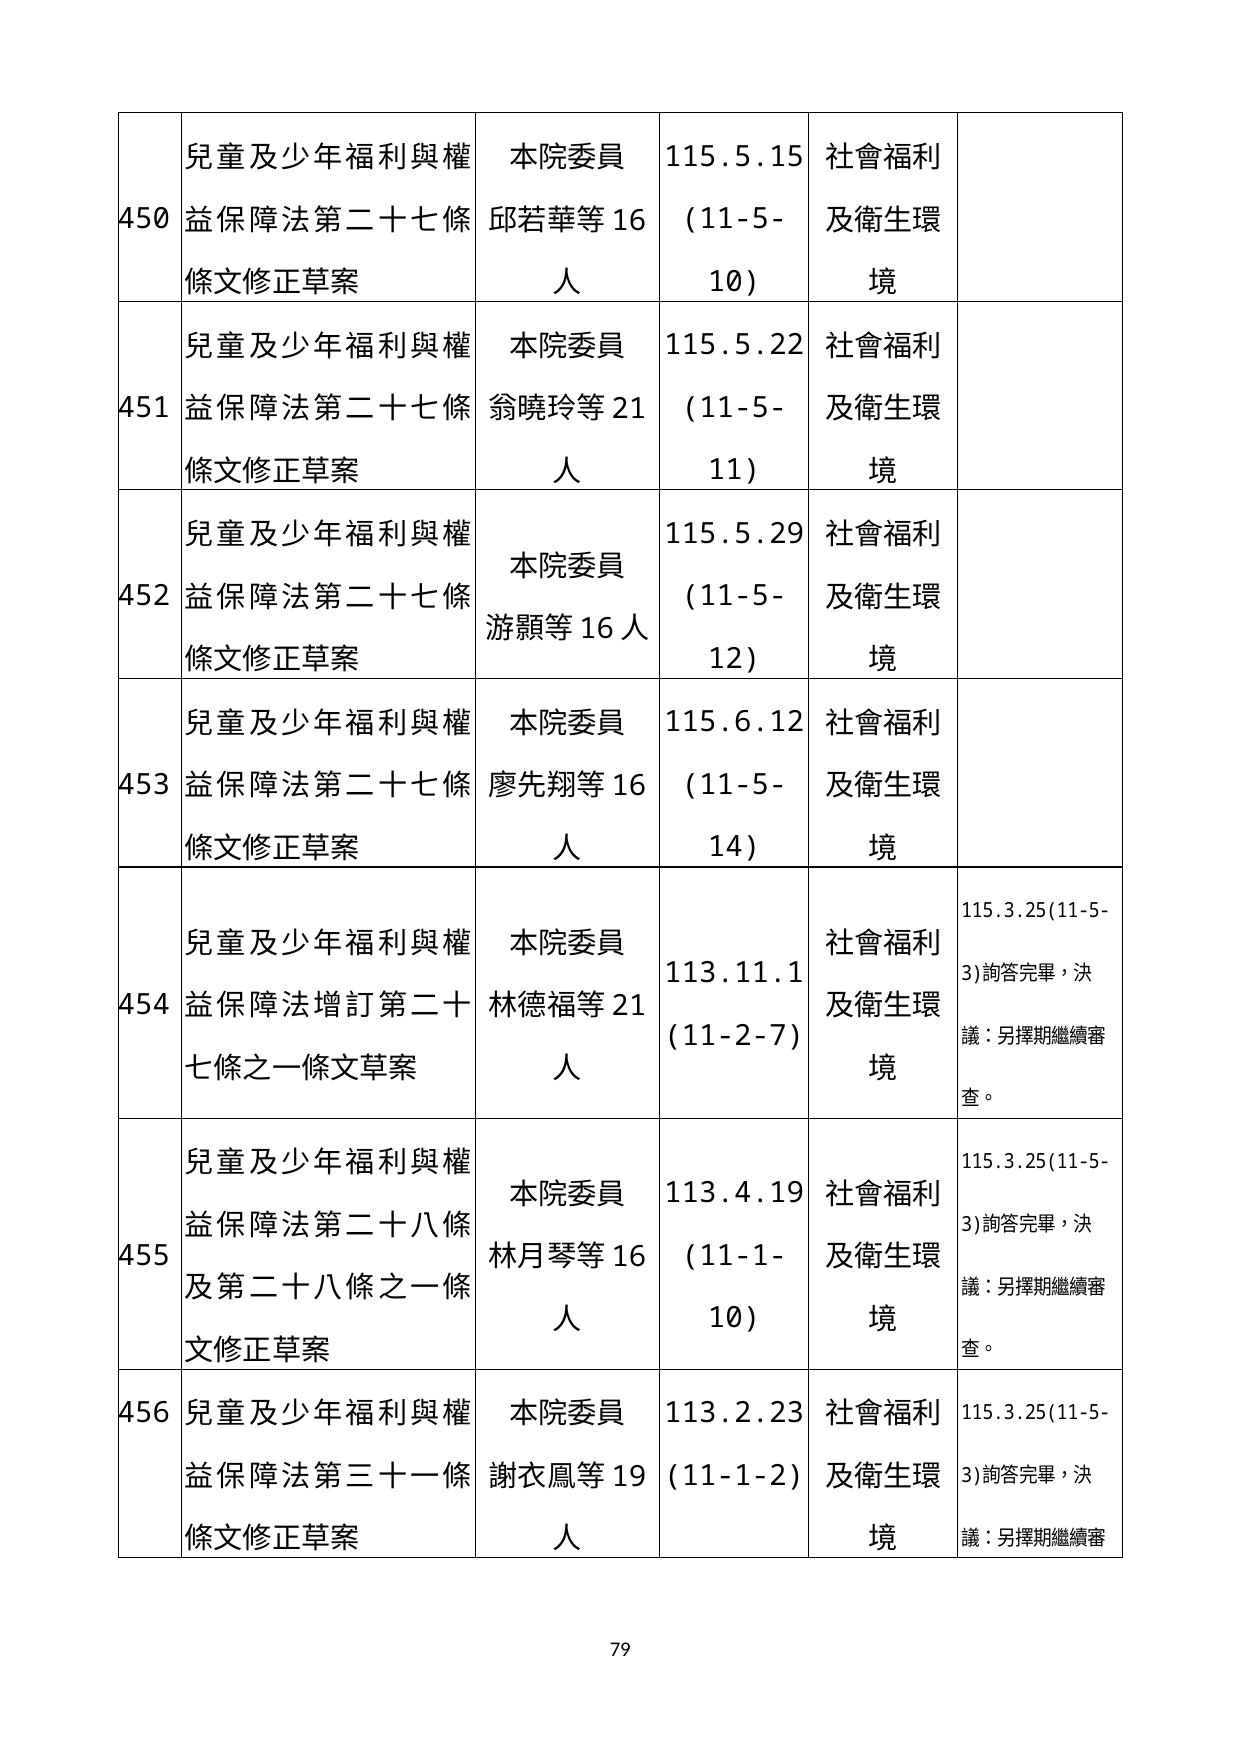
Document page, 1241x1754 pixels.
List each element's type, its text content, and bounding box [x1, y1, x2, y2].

table_cell 115.5.15 (11-5-10) [660, 113, 808, 301]
table_cell 115.3.25(11-5-3)詢答完畢，決議：另擇期繼續審 [958, 1370, 1122, 1557]
table_cell 113.4.19 (11-1-10) [660, 1119, 808, 1368]
table_cell 社會福利及衛生環境 [809, 490, 957, 678]
table_cell [119, 302, 181, 489]
table_cell [121, 1247, 128, 1258]
table_cell [121, 587, 128, 598]
table_cell 兒童及少年福利與權益保障法第二十七條條文修正草案 [182, 490, 475, 678]
table_cell 兒童及少年福利與權益保障法第二十七條條文修正草案 [182, 302, 475, 489]
table_cell 113.2.23 (11-1-2) [660, 1370, 808, 1557]
table_cell [121, 996, 128, 1007]
table_cell 兒童及少年福利與權益保障法第三十一條條文修正草案 [182, 1370, 475, 1557]
table_cell 本院委員 廖先翔等16人 [476, 679, 659, 866]
table_cell [958, 679, 1122, 866]
table_cell 社會福利及衛生環境 [809, 1370, 957, 1557]
table_cell 兒童及少年福利與權益保障法第二十七條條文修正草案 [182, 113, 475, 301]
table_cell 社會福利及衛生環境 [809, 1119, 957, 1368]
table_cell [119, 1370, 181, 1557]
table_cell 本院委員 游顥等16人 [476, 490, 659, 678]
table_cell 本院委員 邱若華等16人 [476, 113, 659, 301]
table_cell 兒童及少年福利與權益保障法第二十七條條文修正草案 [182, 679, 475, 866]
table_cell 本院委員 林月琴等16人 [476, 1119, 659, 1368]
table_cell 社會福利及衛生環境 [809, 679, 957, 866]
table_cell 本院委員 翁曉玲等21人 [476, 302, 659, 489]
table_cell 本院委員 謝衣鳯等19人 [476, 1370, 659, 1557]
table_cell 113.11.1 (11-2-7) [660, 868, 808, 1117]
table_cell 兒童及少年福利與權益保障法第二十八條及第二十八條之一條文修正草案 [182, 1119, 475, 1368]
table_cell 社會福利及衛生環境 [809, 868, 957, 1117]
table_cell [119, 113, 181, 301]
table_cell 115.6.12 (11-5-14) [660, 679, 808, 866]
table_cell [121, 1404, 128, 1415]
table_cell [121, 776, 128, 787]
table_cell 115.5.29 (11-5-12) [660, 490, 808, 678]
table_cell 本院委員 林德福等21人 [476, 868, 659, 1117]
table_cell [958, 302, 1122, 489]
table_cell [958, 490, 1122, 678]
table_cell [119, 1119, 181, 1368]
table_cell 社會福利及衛生環境 [809, 113, 957, 301]
table_cell 兒童及少年福利與權益保障法增訂第二十七條之一條文草案 [182, 868, 475, 1117]
table_cell 115.3.25(11-5-3)詢答完畢，決議：另擇期繼續審查。 [958, 1119, 1122, 1368]
table_cell [958, 113, 1122, 301]
table_cell [119, 490, 181, 678]
table_cell 115.3.25(11-5-3)詢答完畢，決議：另擇期繼續審查。 [958, 868, 1122, 1117]
table_cell [119, 679, 181, 866]
table_cell [121, 210, 128, 221]
table_cell [119, 868, 181, 1117]
table_cell 社會福利及衛生環境 [809, 302, 957, 489]
table_cell 115.5.22 (11-5-11) [660, 302, 808, 489]
table_cell [121, 399, 128, 410]
